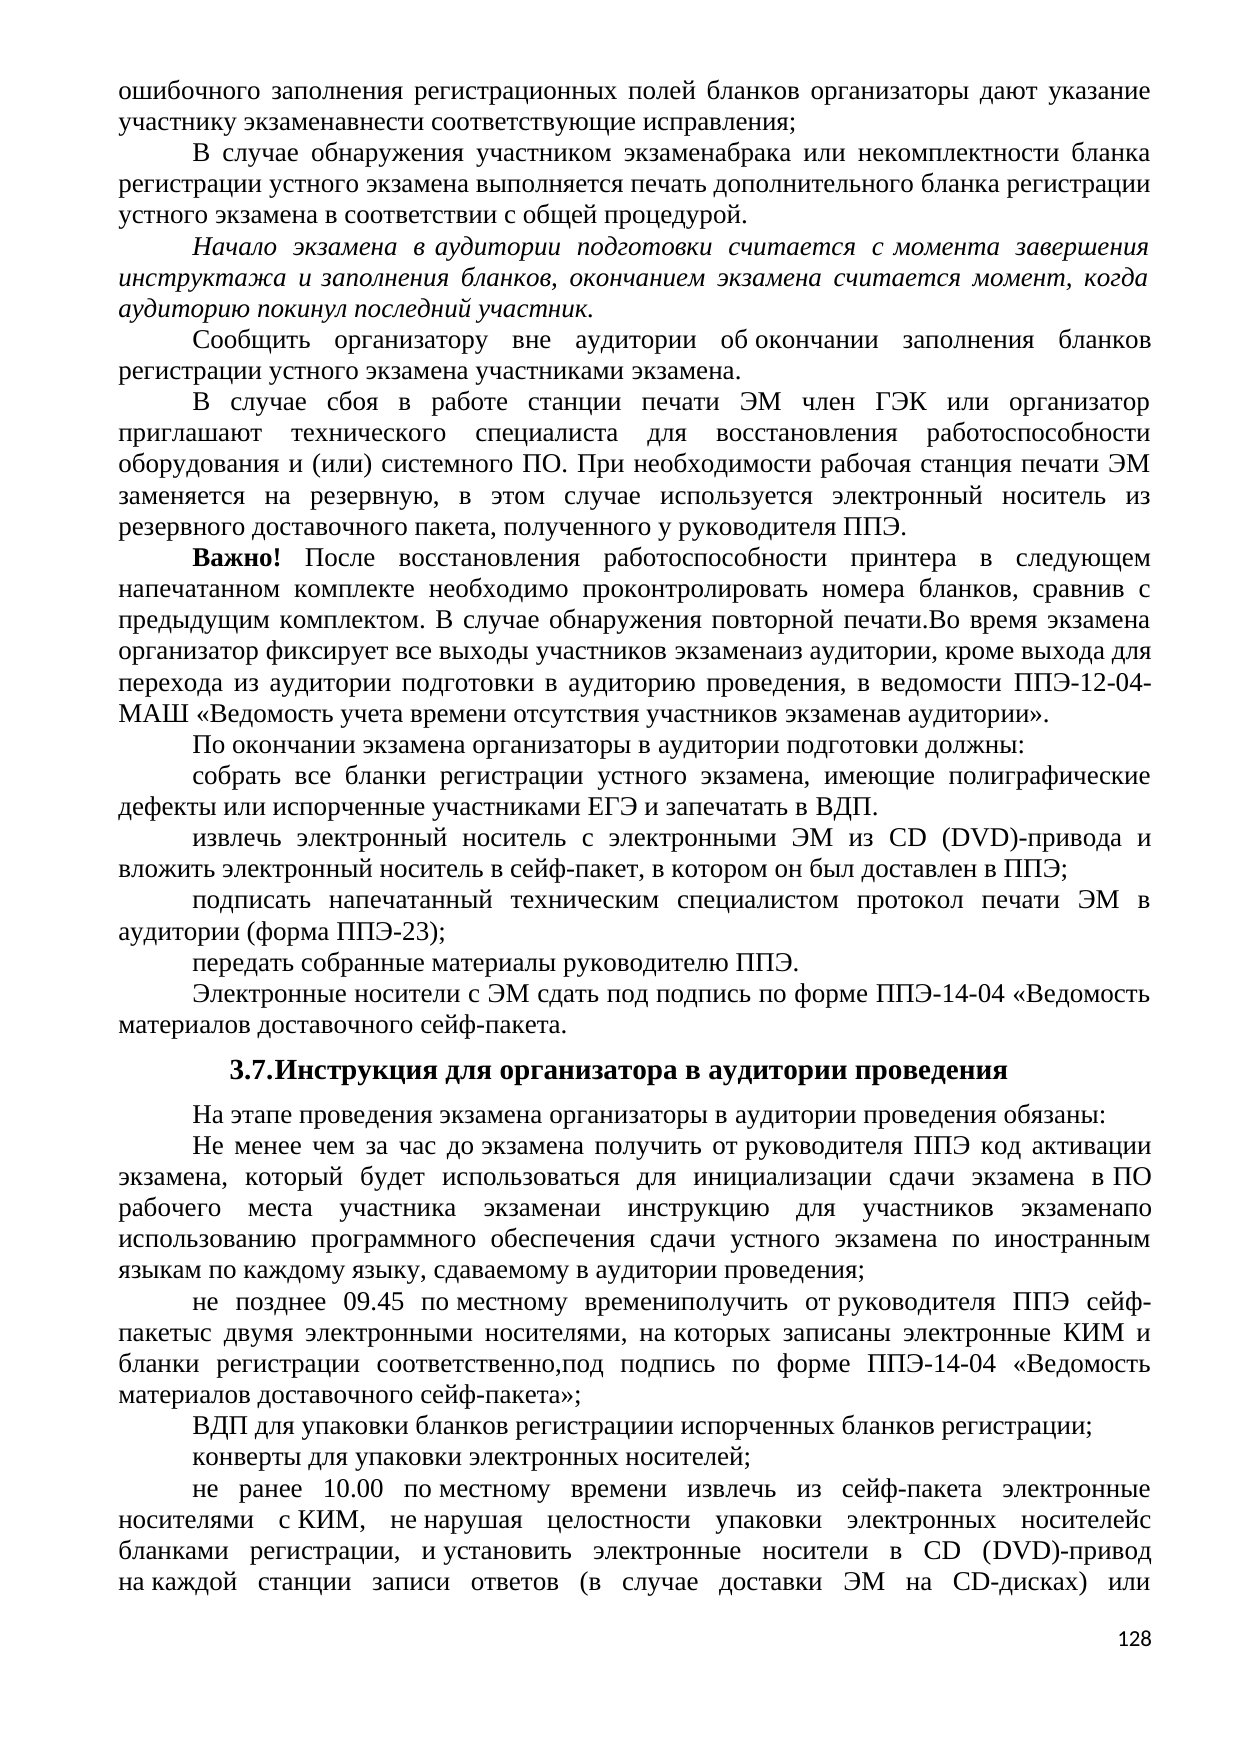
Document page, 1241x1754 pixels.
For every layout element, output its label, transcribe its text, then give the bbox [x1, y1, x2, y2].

text Сообщить организатору вне аудитории об окончании заполнения бланков регистрации устного экзамена участниками экзамена. [118, 323, 1152, 385]
text Важно! После восстановления работоспособности принтера в следующем напечатанном комплекте необходимо проконтролировать номера бланков, сравнив с предыдущим комплектом. В случае обнаружения повторной печати.Во время экзамена организатор фиксирует все выходы участников экзаменаиз аудитории, кроме выхода для перехода из аудитории подготовки в аудиторию проведения, в ведомости ППЭ-12-04-МАШ «Ведомость учета времени отсутствия участников экзаменав аудитории». [118, 541, 1152, 728]
text не ранее 10.00 по местному времени извлечь из сейф-пакета электронные носителями с КИМ, не нарушая целостности упаковки электронных носителейс бланками регистрации, и установить электронные носители в CD (DVD)-привод на каждой станции записи ответов (в случае доставки ЭМ на CD-дисках) или [118, 1472, 1152, 1596]
text передать собранные материалы руководителю ППЭ. [118, 946, 1152, 977]
text В случае обнаружения участником экзаменабрака или некомплектности бланка регистрации устного экзамена выполняется печать дополнительного бланка регистрации устного экзамена в соответствии с общей процедурой. [118, 136, 1152, 229]
text Не менее чем за час до экзамена получить от руководителя ППЭ код активации экзамена, который будет использоваться для инициализации сдачи экзамена в ПО рабочего места участника экзаменаи инструкцию для участников экзаменапо использованию программного обеспечения сдачи устного экзамена по иностранным языкам по каждому языку, сдаваемому в аудитории проведения; [118, 1129, 1152, 1285]
text В случае сбоя в работе станции печати ЭМ член ГЭК или организатор приглашают технического специалиста для восстановления работоспособности оборудования и (или) системного ПО. При необходимости рабочая станция печати ЭМ заменяется на резервную, в этом случае используется электронный носитель из резервного доставочного пакета, полученного у руководителя ППЭ. [118, 385, 1152, 541]
text конверты для упаковки электронных носителей; [118, 1441, 1152, 1472]
text Начало экзамена в аудитории подготовки считается с момента завершения инструктажа и заполнения бланков, окончанием экзамена считается момент, когда аудиторию покинул последний участник. [118, 229, 1152, 323]
text Электронные носители с ЭМ сдать под подпись по форме ППЭ-14-04 «Ведомость материалов доставочного сейф-пакета. [118, 977, 1152, 1039]
text ошибочного заполнения регистрационных полей бланков организаторы дают указание участнику экзаменавнести соответствующие исправления; [118, 74, 1152, 136]
list Инструкция для организатора в аудитории проведения [229, 1052, 1152, 1085]
text не позднее 09.45 по местному времениполучить от руководителя ППЭ сейф-пакетыс двумя электронными носителями, на которых записаны электронные КИМ и бланки регистрации соответственно,под подпись по форме ППЭ-14-04 «Ведомость материалов доставочного сейф-пакета»; [118, 1285, 1152, 1409]
text подписать напечатанный техническим специалистом протокол печати ЭМ в аудитории (форма ППЭ-23); [118, 884, 1152, 946]
text извлечь электронный носитель с электронными ЭМ из CD (DVD)-привода и вложить электронный носитель в сейф-пакет, в котором он был доставлен в ППЭ; [118, 821, 1152, 884]
text По окончании экзамена организаторы в аудитории подготовки должны: [118, 728, 1152, 759]
text собрать все бланки регистрации устного экзамена, имеющие полиграфические дефекты или испорченные участниками ЕГЭ и запечатать в ВДП. [118, 759, 1152, 821]
text ВДП для упаковки бланков регистрациии испорченных бланков регистрации; [118, 1409, 1152, 1441]
text На этапе проведения экзамена организаторы в аудитории проведения обязаны: [118, 1098, 1152, 1129]
